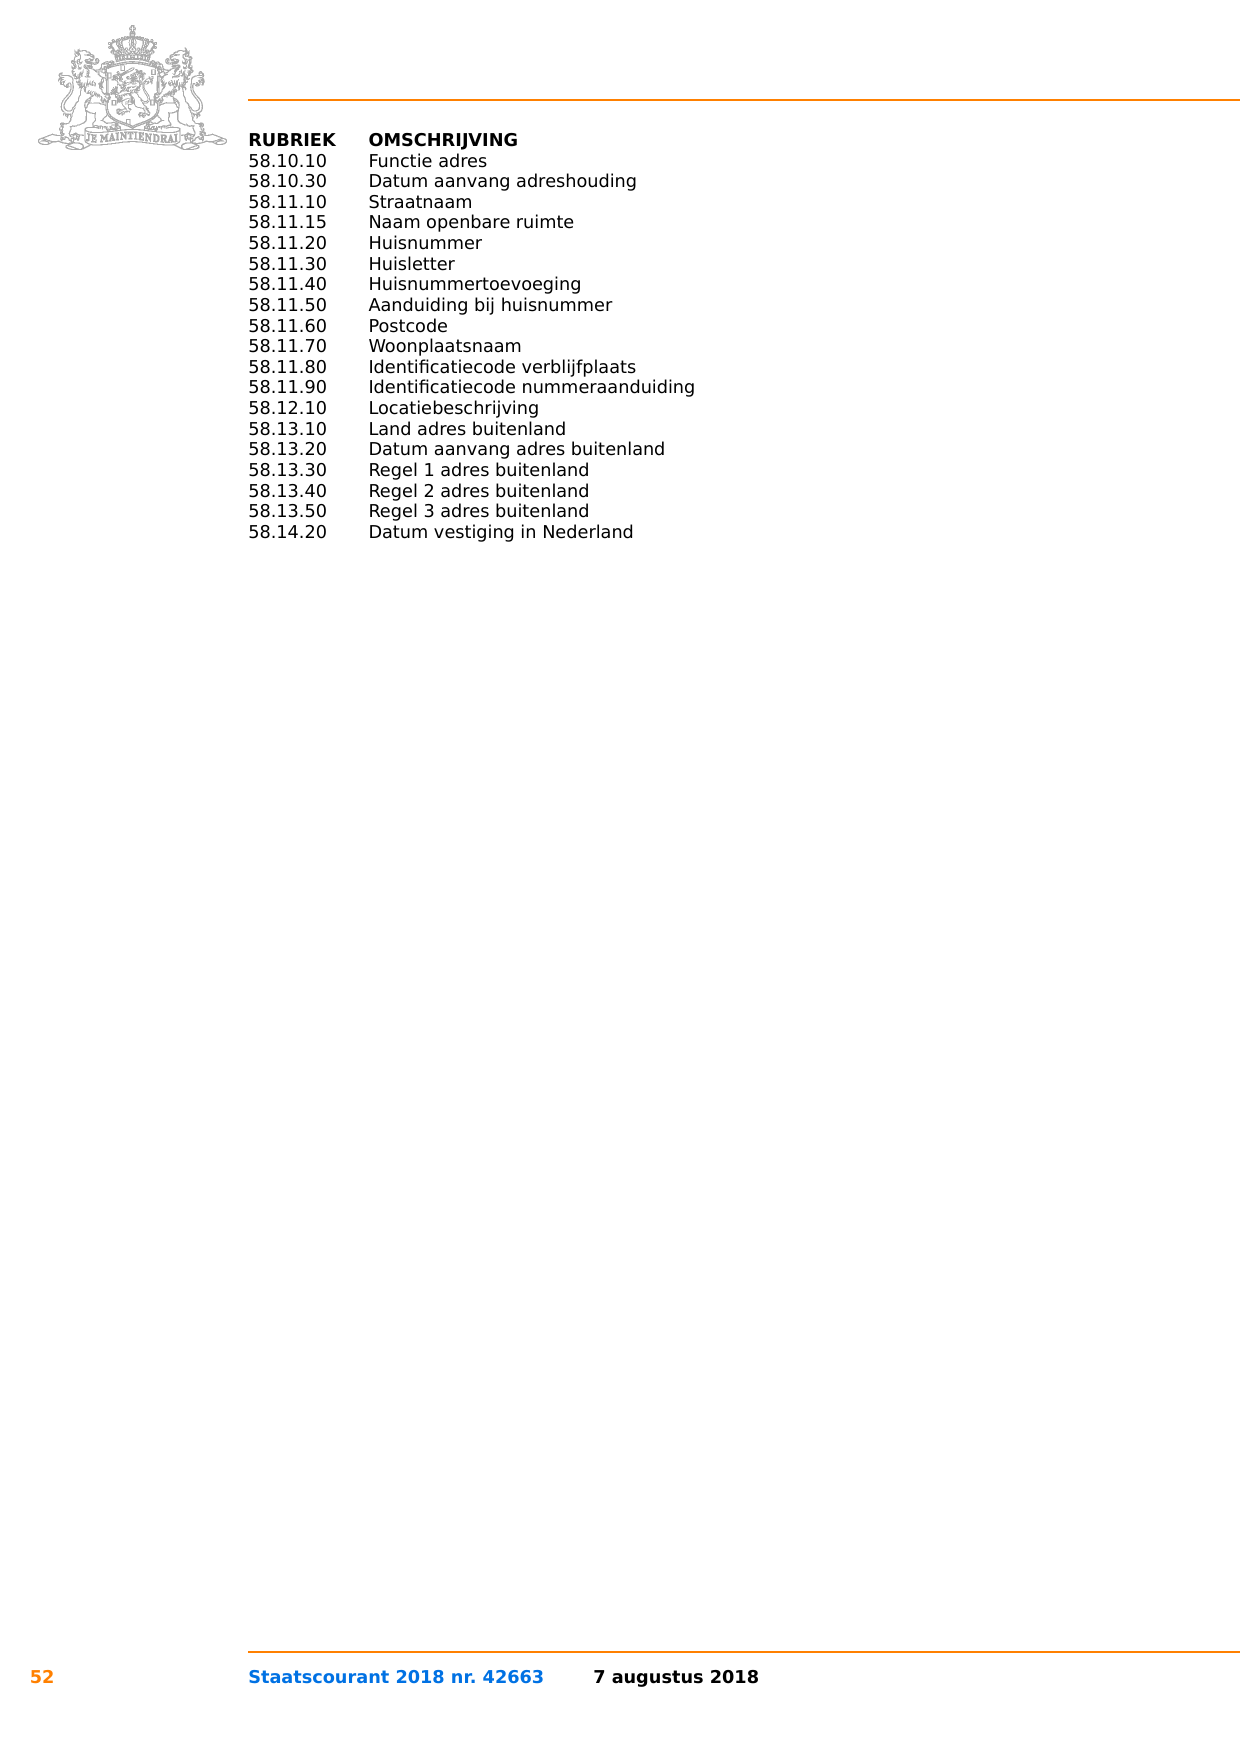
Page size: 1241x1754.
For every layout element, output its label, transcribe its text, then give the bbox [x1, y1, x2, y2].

table_cell Datum aanvang adreshouding [363, 171, 1163, 192]
table_cell 58.11.10 [248, 192, 362, 212]
table_header OMSCHRIJVING [363, 130, 1163, 151]
table_cell Naam openbare ruimte [363, 213, 1163, 233]
table_cell 58.11.90 [248, 378, 362, 398]
table_cell 58.11.20 [248, 233, 362, 254]
table_cell Straatnaam [363, 192, 1163, 212]
table_cell Datum aanvang adres buitenland [363, 439, 1163, 460]
table_cell 58.10.10 [248, 151, 362, 171]
table_cell Regel 3 adres buitenland [363, 501, 1163, 522]
table_cell 58.11.40 [248, 274, 362, 295]
table_cell 58.11.70 [248, 336, 362, 357]
table_cell Regel 1 adres buitenland [363, 460, 1163, 481]
table_cell Land adres buitenland [363, 419, 1163, 439]
table_cell Aanduiding bij huisnummer [363, 295, 1163, 316]
table_cell 58.11.30 [248, 254, 362, 274]
table_cell Woonplaatsnaam [363, 336, 1163, 357]
table_cell 58.11.50 [248, 295, 362, 316]
table_cell Functie adres [363, 151, 1163, 171]
table_cell Datum vestiging in Nederland [363, 522, 1163, 542]
table_cell 58.13.20 [248, 439, 362, 460]
table_cell 58.13.40 [248, 481, 362, 501]
table_cell 58.12.10 [248, 398, 362, 419]
table_cell Postcode [363, 316, 1163, 336]
table_cell Huisletter [363, 254, 1163, 274]
table_cell Huisnummertoevoeging [363, 274, 1163, 295]
table_cell 58.14.20 [248, 522, 362, 542]
table_cell Identificatiecode verblijfplaats [363, 357, 1163, 377]
table_cell 58.10.30 [248, 171, 362, 192]
table_cell 58.11.80 [248, 357, 362, 377]
table_cell Huisnummer [363, 233, 1163, 254]
table_cell 58.13.50 [248, 501, 362, 522]
table_cell 58.11.15 [248, 213, 362, 233]
table_cell 58.13.10 [248, 419, 362, 439]
table_cell 58.13.30 [248, 460, 362, 481]
table_cell 58.11.60 [248, 316, 362, 336]
picture [38, 25, 227, 150]
table_cell Locatiebeschrijving [363, 398, 1163, 419]
table_cell Regel 2 adres buitenland [363, 481, 1163, 501]
table_cell Identificatiecode nummeraanduiding [363, 378, 1163, 398]
table_header RUBRIEK [248, 130, 362, 151]
